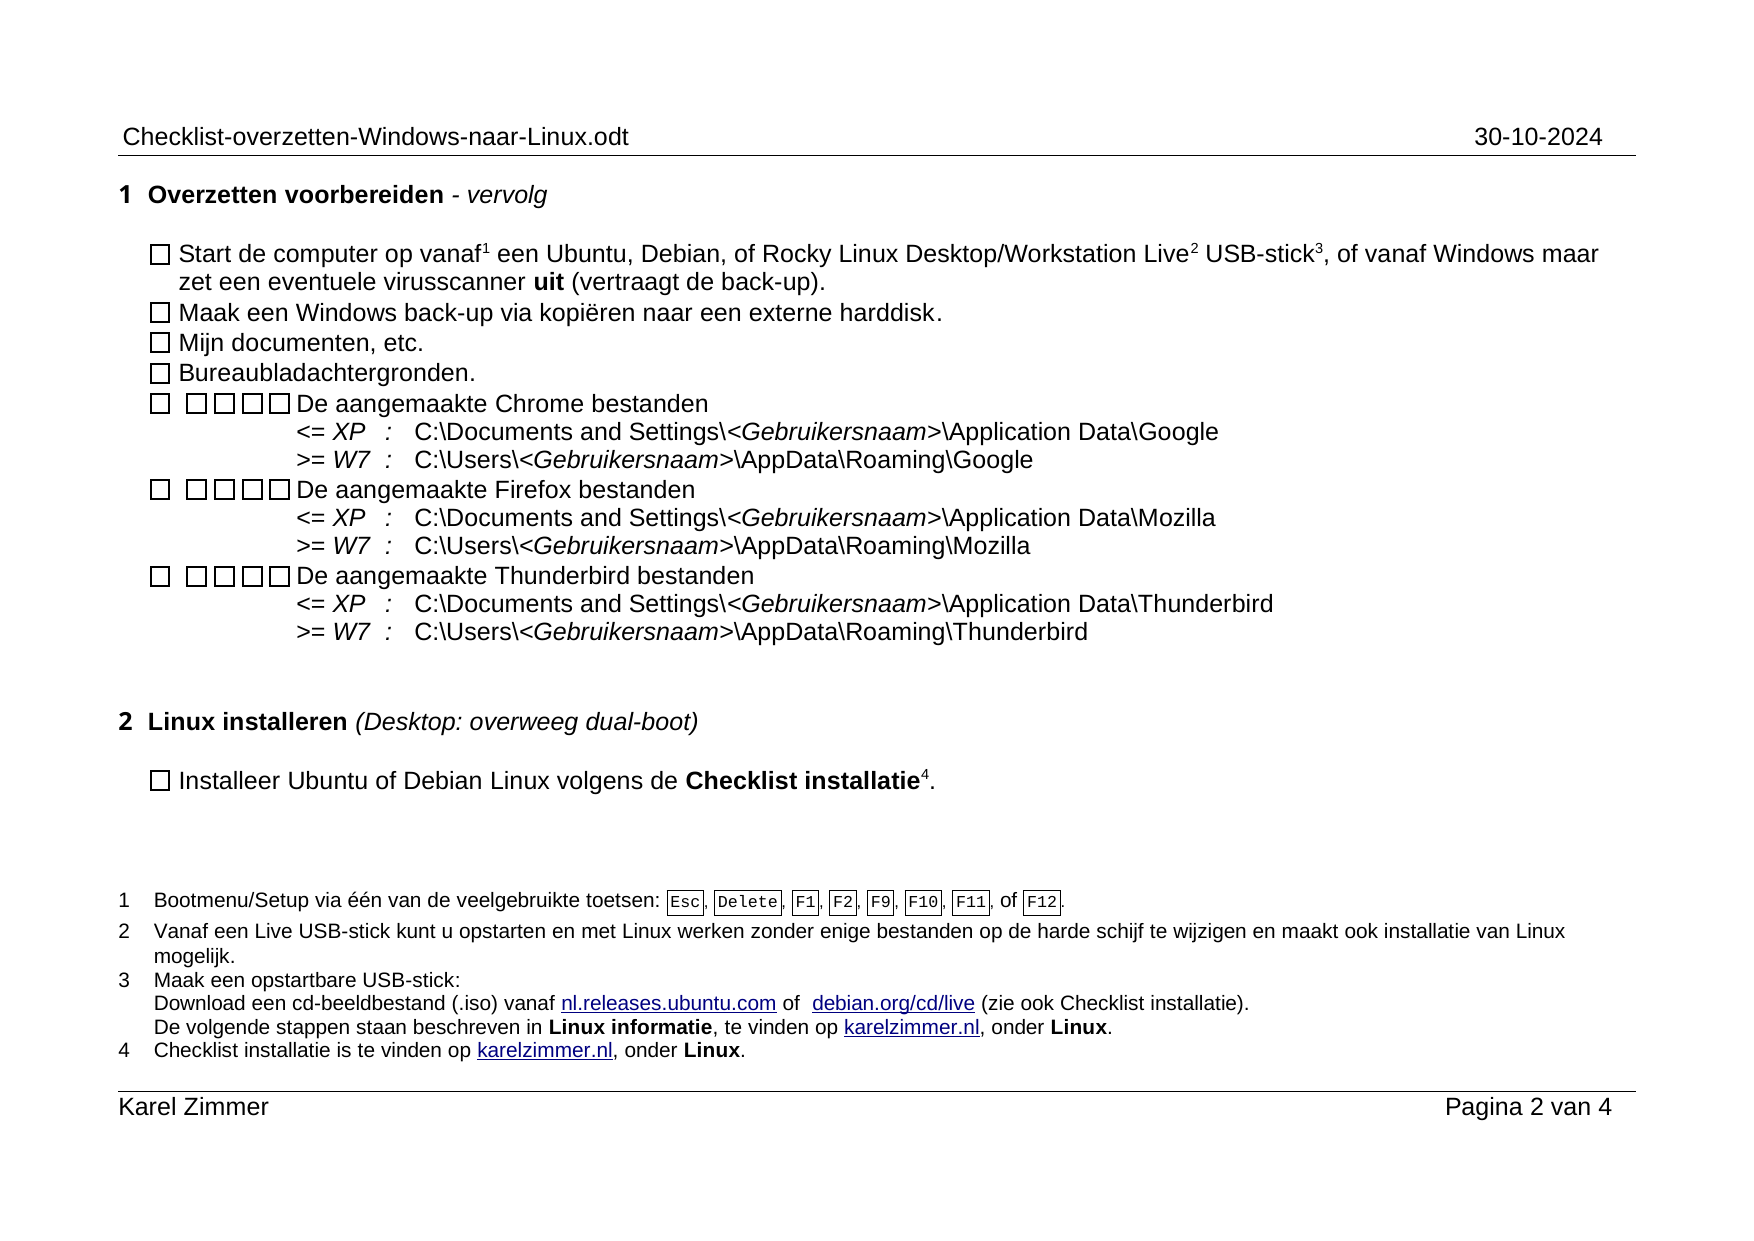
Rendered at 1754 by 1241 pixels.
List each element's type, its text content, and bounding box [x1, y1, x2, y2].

table_cell Mijn documenten, etc. [177, 328, 1617, 358]
table_cell [141, 358, 177, 388]
table_header Start de computer op vanaf een Ubuntu, Debian, of Rocky Linux Desktop/Workstation Live USB-stick, of vanaf Windows maar zet een eventuele virusscanner uit (vertraagt de back-up). [177, 239, 1617, 297]
table_header [141, 239, 177, 297]
table_cell [141, 298, 177, 328]
table_cell De aangemaakte Thunderbird bestanden <= XP : C:\Documents and Settings\<Gebruikersnaam>\Application Data\Thunderbird >= W7 : C:\Users\<Gebruikersnaam>\AppData\Roaming\Thunderbird [177, 561, 1617, 647]
table_cell [141, 388, 177, 475]
table_cell Bureaubladachtergronden. [177, 358, 1617, 388]
table_cell [141, 328, 177, 358]
table_cell [141, 561, 177, 647]
table_cell De aangemaakte Firefox bestanden <= XP : C:\Documents and Settings\<Gebruikersnaam>\Application Data\Mozilla >= W7 : C:\Users\<Gebruikersnaam>\AppData\Roaming\Mozilla [177, 475, 1617, 561]
table_cell [141, 475, 177, 561]
table_cell Maak een Windows back-up via kopiëren naar een externe harddisk. [177, 298, 1617, 328]
table_header Installeer Ubuntu of Debian Linux volgens de Checklist installatie. [177, 765, 1617, 796]
table_header [141, 765, 177, 796]
table_cell De aangemaakte Chrome bestanden <= XP : C:\Documents and Settings\<Gebruikersnaam>\Application Data\Google >= W7 : C:\Users\<Gebruikersnaam>\AppData\Roaming\Google [177, 388, 1617, 475]
list Linux installeren (Desktop: overweeg dual-boot) [118, 703, 1636, 737]
list Overzetten voorbereiden - vervolg [118, 177, 1636, 211]
